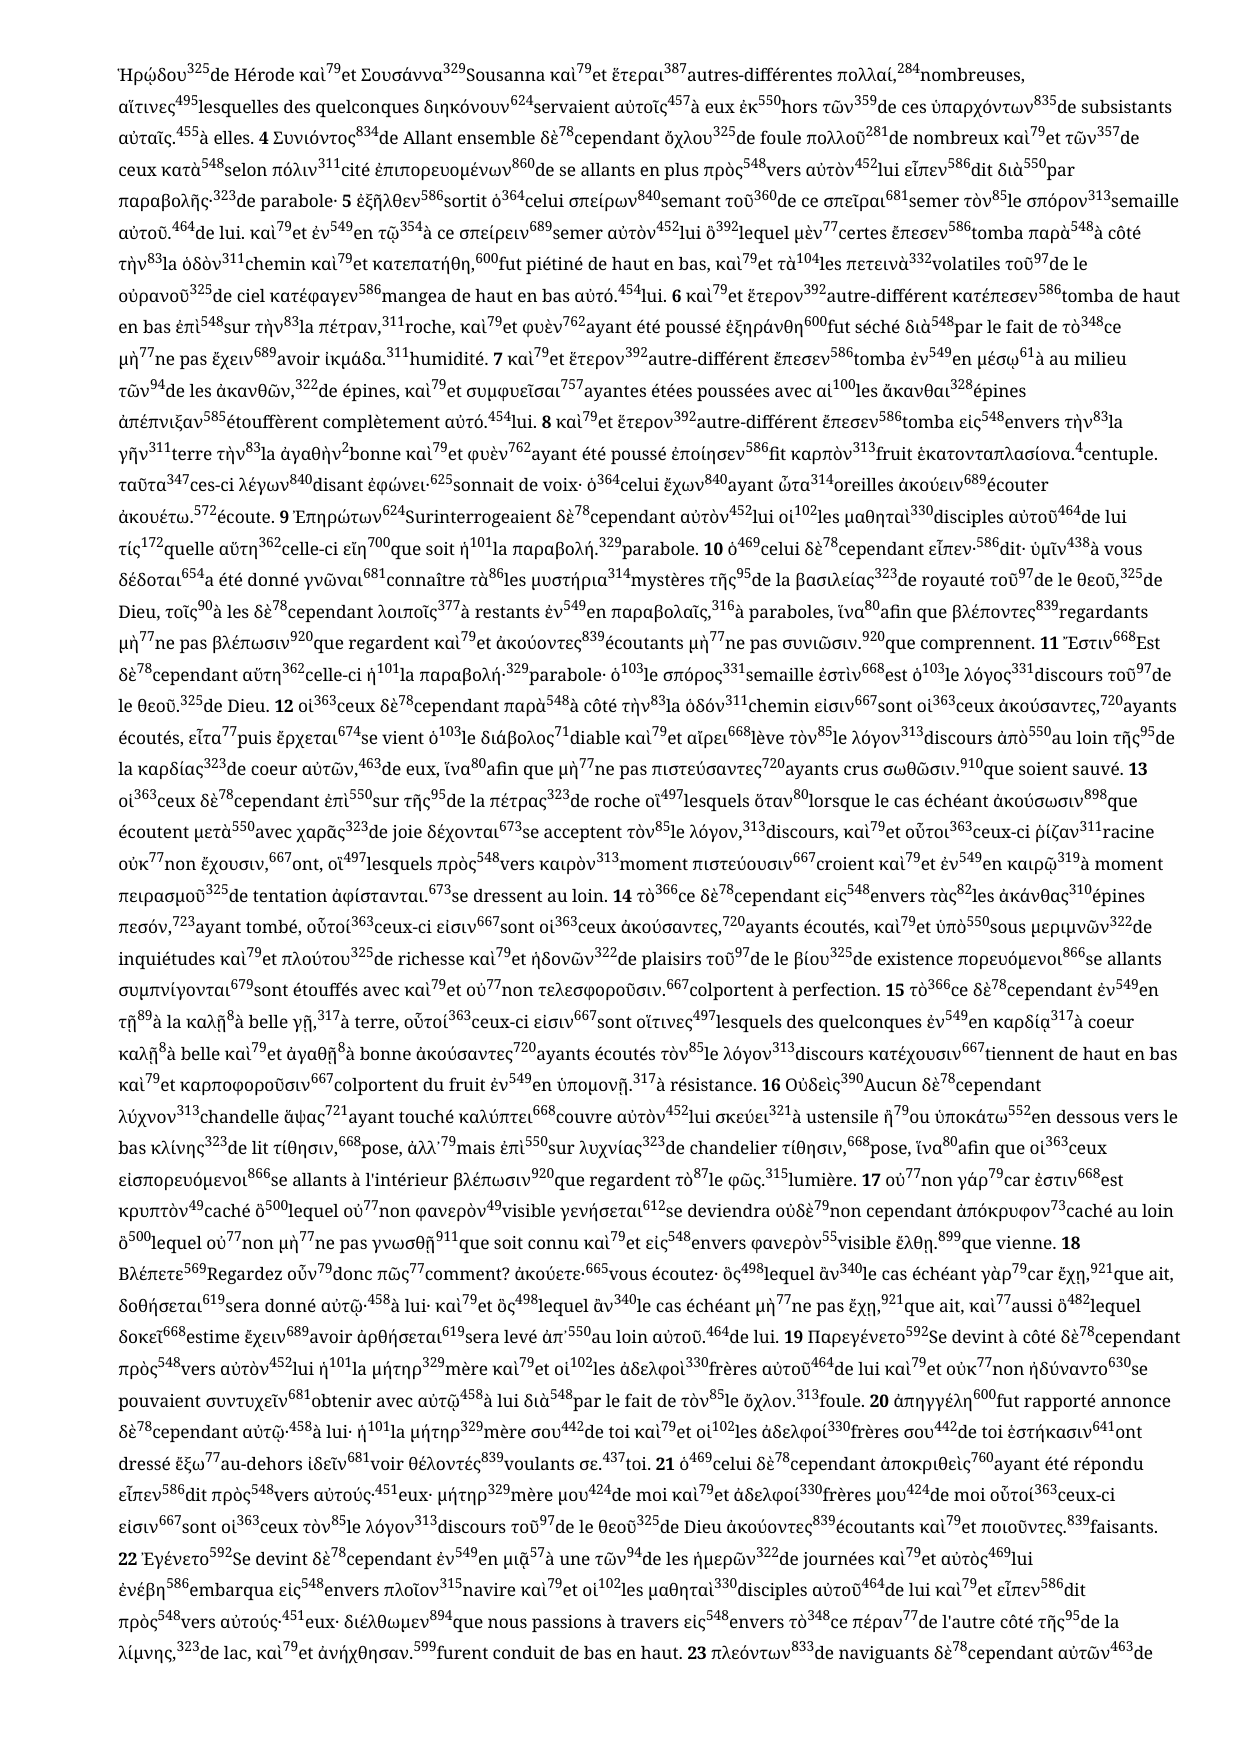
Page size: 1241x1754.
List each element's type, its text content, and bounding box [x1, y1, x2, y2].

text 1 Καὶ79Et ἐγένετο592se devint ἐν549en τῷ352à celui καθεξῆς77successivement καὶ79et αὐτὸς469lui διώδευεν625faisait route à travers κατὰ548selon πόλιν311cité καὶ79et κώμην311village κηρύσσων840annonçant καὶ79et εὐαγγελιζόμενος867se évangélisant τὴν83la βασιλείαν311royauté τοῦ97de le θεοῦ325de Dieu καὶ79et οἱ102les δώδεκα70douze σὺν549avec αὐτῷ,458à lui, 2 καὶ79et γυναῖκές328femmes τινες284des quelconques αἳ495lesquelles ἦσαν624étaient τεθεραπευμέναι810ayantes étées soignées ἀπὸ550au loin πνευμάτων326de souffles πονηρῶν17de méchants καὶ79et ἀσθενειῶν,322de infirmités, Μαρία329Maria ἡ496celle καλουμένη889étante appelée Μαγδαληνή,329Magdalene, ἀφ᾽550au loin ἧς490de laquelle δαιμόνια332démons ἑπτὰ198sept ἐξεληλύθει,659avait sorti, 3 καὶ79et Ἰωάννα329Ioanna γυνὴ329femme Χουζᾶ325de Chouza ἐπιτρόπου325de administrateur Ἡρῴδου325de Hérode καὶ79et Σουσάννα329Sousanna καὶ79et ἕτεραι387autres-différentes πολλαί,284nombreuses, αἵτινες495lesquelles des quelconques διηκόνουν624servaient αὐτοῖς457à eux ἐκ550hors τῶν359de ces ὑπαρχόντων835de subsistants αὐταῖς.455à elles. 4 Συνιόντος834de Allant ensemble δὲ78cependant ὄχλου325de foule πολλοῦ281de nombreux καὶ79et τῶν357de ceux κατὰ548selon πόλιν311cité ἐπιπορευομένων860de se allants en plus πρὸς548vers αὐτὸν452lui εἶπεν586dit διὰ550par παραβολῆς·323de parabole· 5 ἐξῆλθεν586sortit ὁ364celui σπείρων840semant τοῦ360de ce σπεῖραι681semer τὸν85le σπόρον313semaille αὐτοῦ.464de lui. καὶ79et ἐν549en τῷ354à ce σπείρειν689semer αὐτὸν452lui ὃ392lequel μὲν77certes ἔπεσεν586tomba παρὰ548à côté τὴν83la ὁδὸν311chemin καὶ79et κατεπατήθη,600fut piétiné de haut en bas, καὶ79et τὰ104les πετεινὰ332volatiles τοῦ97de le οὐρανοῦ325de ciel κατέφαγεν586mangea de haut en bas αὐτό.454lui. 6 καὶ79et ἕτερον392autre-différent κατέπεσεν586tomba de haut en bas ἐπὶ548sur τὴν83la πέτραν,311roche, καὶ79et φυὲν762ayant été poussé ἐξηράνθη600fut séché διὰ548par le fait de τὸ348ce μὴ77ne pas ἔχειν689avoir ἰκμάδα.311humidité. 7 καὶ79et ἕτερον392autre-différent ἔπεσεν586tomba ἐν549en μέσῳ61à au milieu τῶν94de les ἀκανθῶν,322de épines, καὶ79et συμφυεῖσαι757ayantes étées poussées avec αἱ100les ἄκανθαι328épines ἀπέπνιξαν585étouffèrent complètement αὐτό.454lui. 8 καὶ79et ἕτερον392autre-différent ἔπεσεν586tomba εἰς548envers τὴν83la γῆν311terre τὴν83la ἀγαθὴν2bonne καὶ79et φυὲν762ayant été poussé ἐποίησεν586fit καρπὸν313fruit ἑκατονταπλασίονα.4centuple. ταῦτα347ces-ci λέγων840disant ἐφώνει·625sonnait de voix· ὁ364celui ἔχων840ayant ὦτα314oreilles ἀκούειν689écouter ἀκουέτω.572écoute. 9 Ἐπηρώτων624Surinterrogeaient δὲ78cependant αὐτὸν452lui οἱ102les μαθηταὶ330disciples αὐτοῦ464de lui τίς172quelle αὕτη362celle-ci εἴη700que soit ἡ101la παραβολή.329parabole. 10 ὁ469celui δὲ78cependant εἶπεν·586dit· ὑμῖν438à vous δέδοται654a été donné γνῶναι681connaître τὰ86les μυστήρια314mystères τῆς95de la βασιλείας323de royauté τοῦ97de le θεοῦ,325de Dieu, τοῖς90à les δὲ78cependant λοιποῖς377à restants ἐν549en παραβολαῖς,316à paraboles, ἵνα80afin que βλέποντες839regardants μὴ77ne pas βλέπωσιν920que regardent καὶ79et ἀκούοντες839écoutants μὴ77ne pas συνιῶσιν.920que comprennent. 11 Ἔστιν668Est δὲ78cependant αὕτη362celle-ci ἡ101la παραβολή·329parabole· ὁ103le σπόρος331semaille ἐστὶν668est ὁ103le λόγος331discours τοῦ97de le θεοῦ.325de Dieu. 12 οἱ363ceux δὲ78cependant παρὰ548à côté τὴν83la ὁδόν311chemin εἰσιν667sont οἱ363ceux ἀκούσαντες,720ayants écoutés, εἶτα77puis ἔρχεται674se vient ὁ103le διάβολος71diable καὶ79et αἴρει668lève τὸν85le λόγον313discours ἀπὸ550au loin τῆς95de la καρδίας323de coeur αὐτῶν,463de eux, ἵνα80afin que μὴ77ne pas πιστεύσαντες720ayants crus σωθῶσιν.910que soient sauvé. 13 οἱ363ceux δὲ78cependant ἐπὶ550sur τῆς95de la πέτρας323de roche οἳ497lesquels ὅταν80lorsque le cas échéant ἀκούσωσιν898que écoutent μετὰ550avec χαρᾶς323de joie δέχονται673se acceptent τὸν85le λόγον,313discours, καὶ79et οὗτοι363ceux-ci ῥίζαν311racine οὐκ77non ἔχουσιν,667ont, οἳ497lesquels πρὸς548vers καιρὸν313moment πιστεύουσιν667croient καὶ79et ἐν549en καιρῷ319à moment πειρασμοῦ325de tentation ἀφίστανται.673se dressent au loin. 14 τὸ366ce δὲ78cependant εἰς548envers τὰς82les ἀκάνθας310épines πεσόν,723ayant tombé, οὗτοί363ceux-ci εἰσιν667sont οἱ363ceux ἀκούσαντες,720ayants écoutés, καὶ79et ὑπὸ550sous μεριμνῶν322de inquiétudes καὶ79et πλούτου325de richesse καὶ79et ἡδονῶν322de plaisirs τοῦ97de le βίου325de existence πορευόμενοι866se allants συμπνίγονται679sont étouffés avec καὶ79et οὐ77non τελεσφοροῦσιν.667colportent à perfection. 15 τὸ366ce δὲ78cependant ἐν549en τῇ89à la καλῇ8à belle γῇ,317à terre, οὗτοί363ceux-ci εἰσιν667sont οἵτινες497lesquels des quelconques ἐν549en καρδίᾳ317à coeur καλῇ8à belle καὶ79et ἀγαθῇ8à bonne ἀκούσαντες720ayants écoutés τὸν85le λόγον313discours κατέχουσιν667tiennent de haut en bas καὶ79et καρποφοροῦσιν667colportent du fruit ἐν549en ὑπομονῇ.317à résistance. 16 Οὐδεὶς390Aucun δὲ78cependant λύχνον313chandelle ἅψας721ayant touché καλύπτει668couvre αὐτὸν452lui σκεύει321à ustensile ἢ79ou ὑποκάτω552en dessous vers le bas κλίνης323de lit τίθησιν,668pose, ἀλλ᾽79mais ἐπὶ550sur λυχνίας323de chandelier τίθησιν,668pose, ἵνα80afin que οἱ363ceux εἰσπορευόμενοι866se allants à l'intérieur βλέπωσιν920que regardent τὸ87le φῶς.315lumière. 17 οὐ77non γάρ79car ἐστιν668est κρυπτὸν49caché ὃ500lequel οὐ77non φανερὸν49visible γενήσεται612se deviendra οὐδὲ79non cependant ἀπόκρυφον73caché au loin ὃ500lequel οὐ77non μὴ77ne pas γνωσθῇ911que soit connu καὶ79et εἰς548envers φανερὸν55visible ἔλθῃ.899que vienne. 18 Βλέπετε569Regardez οὖν79donc πῶς77comment? ἀκούετε·665vous écoutez· ὃς498lequel ἂν340le cas échéant γὰρ79car ἔχῃ,921que ait, δοθήσεται619sera donné αὐτῷ·458à lui· καὶ79et ὃς498lequel ἂν340le cas échéant μὴ77ne pas ἔχῃ,921que ait, καὶ77aussi ὃ482lequel δοκεῖ668estime ἔχειν689avoir ἀρθήσεται619sera levé ἀπ᾽550au loin αὐτοῦ.464de lui. 19 Παρεγένετο592Se devint à côté δὲ78cependant πρὸς548vers αὐτὸν452lui ἡ101la μήτηρ329mère καὶ79et οἱ102les ἀδελφοὶ330frères αὐτοῦ464de lui καὶ79et οὐκ77non ἠδύναντο630se pouvaient συντυχεῖν681obtenir avec αὐτῷ458à lui διὰ548par le fait de τὸν85le ὄχλον.313foule. 20 ἀπηγγέλη600fut rapporté annonce δὲ78cependant αὐτῷ·458à lui· ἡ101la μήτηρ329mère σου442de toi καὶ79et οἱ102les ἀδελφοί330frères σου442de toi ἑστήκασιν641ont dressé ἔξω77au-dehors ἰδεῖν681voir θέλοντές839voulants σε.437toi. 21 ὁ469celui δὲ78cependant ἀποκριθεὶς760ayant été répondu εἶπεν586dit πρὸς548vers αὐτούς·451eux· μήτηρ329mère μου424de moi καὶ79et ἀδελφοί330frères μου424de moi οὗτοί363ceux-ci εἰσιν667sont οἱ363ceux τὸν85le λόγον313discours τοῦ97de le θεοῦ325de Dieu ἀκούοντες839écoutants καὶ79et ποιοῦντες.839faisants. 22 Ἐγένετο592Se devint δὲ78cependant ἐν549en μιᾷ57à une τῶν94de les ἡμερῶν322de journées καὶ79et αὐτὸς469lui ἐνέβη586embarqua εἰς548envers πλοῖον315navire καὶ79et οἱ102les μαθηταὶ330disciples αὐτοῦ464de lui καὶ79et εἶπεν586dit πρὸς548vers αὐτούς·451eux· διέλθωμεν894que nous passions à travers εἰς548envers τὸ348ce πέραν77de l'autre côté τῆς95de la λίμνης,323de lac, καὶ79et ἀνήχθησαν.599furent conduit de bas en haut. 23 πλεόντων833de naviguants δὲ78cependant αὐτῶν463de eux ἀφύπνωσεν.586endormit. καὶ79et κατέβη586descendit λαῖλαψ329ouragan ἀνέμου325de vent εἰς548envers τὴν83la λίμνην311lac καὶ79et συνεπληροῦντο635étaient fait plénitude ensemble καὶ79et ἐκινδύνευον.624risquaient. 24 προσελθόντες720ayants venus vers δὲ78cependant διήγειραν585réveillèrent αὐτὸν452lui λέγοντες·839disants· ἐπιστάτα337Supérieur ἐπιστάτα,337Supérieur, ἀπολλύμεθα.669nous nous perdons au loin. ὁ469celui δὲ78cependant διεγερθεὶς760ayant été réveillé ἐπετίμησεν586survalorisa τῷ91à le ἀνέμῳ319à vent καὶ79et τῷ91à le κλύδωνι319à vague τοῦ99de le ὕδατος·327de eau· καὶ79et ἐπαύσαντο591se pausèrent καὶ79et ἐγένετο592se devint γαλήνη.329calme. 25 εἶπεν586dit δὲ78cependant αὐτοῖς·457à eux· ποῦ77où? ἡ101la πίστις329croyance ὑμῶν;441de vous; φοβηθέντες759ayants étés effrayés δὲ78cependant ἐθαύμασαν585étonnèrent λέγοντες839disants πρὸς548vers ἀλλήλους·501les uns les autres· τίς410quel ἄρα77par conséquent οὗτός364celui-ci ἐστιν668est ὅτι80en ce que καὶ79et τοῖς90à les ἀνέμοις318à vents ἐπιτάσσει668ordonne sûrement καὶ79et τῷ93à le ὕδατι,321à eau, καὶ79et ὑπακούουσιν667écoutent en soumission αὐτῷ;458à lui; 26 Καὶ79Et κατέπλευσαν585naviguèrent de haut en bas εἰς548envers τὴν83la χώραν311région τῶν96de les Γερασηνῶν,64de Géraséniens, ἥτις496laquelle une quelconque ἐστὶν668est ἀντιπέρα552vis à vis τῆς95de la Γαλιλαίας.323de Galilée. 27 ἐξελθόντι713à ayant sorti δὲ78cependant αὐτῷ458à lui ἐπὶ548sur τὴν83la γῆν311terre ὑπήντησεν586vint à la rencontre ἀνήρ331homme τις287un quelconque ἐκ550hors τῆς95de la πόλεως323de cité ἔχων840ayant δαιμόνια314démons καὶ79et χρόνῳ319à temps ἱκανῷ10à assez-important οὐκ77non ἐνεδύσατο592se envêtit ἱμάτιον315himation καὶ79et ἐν549en οἰκίᾳ317à maison d'habitation οὐκ77non ἔμενεν625restait ἀλλ᾽79mais ἐν549en τοῖς92à les μνήμασιν.320à monuments. 28 ἰδὼν721ayant vu δὲ78cependant τὸν85le Ἰησοῦν313Iésous ἀνακράξας721ayant croassé de bas en haut προσέπεσεν586tomba vers αὐτῷ458à lui καὶ79et φωνῇ317à son de voix μεγάλῃ8à grande εἶπεν·586dit· τί412quel ἐμοὶ420à moi καὶ79et σοί,439à toi, Ἰησοῦ337Iésous υἱὲ337fils τοῦ97de le θεοῦ325de Dieu τοῦ97de le ὑψίστου;65de très haut; δέομαί670je m'attache de lien σου,442de toi, μή77ne pas με417moi βασανίσῃς.897que tu tortures. 29 παρήγγειλεν586messagea à côté γὰρ79car τῷ93à le πνεύματι321à souffle τῷ93à le ἀκαθάρτῳ12à impur ἐξελθεῖν681sortir ἀπὸ550au loin τοῦ97de le ἀνθρώπου.325de être humain. πολλοῖς274à nombreux γὰρ79car χρόνοις318à temps συνηρπάκει659avait ravi avec αὐτὸν452lui καὶ79et ἐδεσμεύετο636était lié ἁλύσεσιν316à chaînes καὶ79et πέδαις316à entraves φυλασσόμενος891étant gardienné καὶ79et διαρήσσων840fracassant à travers τὰ86les δεσμὰ314liens ἠλαύνετο636était propulsé ὑπὸ550sous τοῦ99de le δαιμονίου327de démon εἰς548envers τὰς82les ἐρήμους.50désertes. 30 ἐπηρώτησεν586surinterrogea δὲ78cependant αὐτὸν452lui ὁ103le Ἰησοῦς·331Iésous· τί412quel σοι439à toi ὄνομά333nom ἐστιν;668est; ὁ469celui δὲ78cependant εἶπεν·586dit· λεγεών,329légion, ὅτι80en ce que εἰσῆλθεν586vint à l'intérieur δαιμόνια332démons πολλὰ288nombreux εἰς548envers αὐτόν.452lui. 31 καὶ79et παρεκάλουν624appelaient à côté αὐτὸν452lui ἵνα80afin que μὴ77ne pas ἐπιτάξῃ899que ordonne sûrement αὐτοῖς459à eux εἰς548envers τὴν83la ἄβυσσον311abysse ἀπελθεῖν.681éloigner. 32 ἦν625était δὲ78cependant ἐκεῖ77là ἀγέλη329harde χοίρων324de pourceaux ἱκανῶν15de assez-importants βοσκομένη889étante faite paître ἐν549en τῷ93à le ὄρει·321à montagne· καὶ79et παρεκάλεσαν585appelèrent à côté αὐτὸν452lui ἵνα80afin que ἐπιτρέψῃ899que permette αὐτοῖς459à eux εἰς548envers ἐκείνους345ceux-là εἰσελθεῖν·681venir à l'intérieur· καὶ79et ἐπέτρεψεν586permit αὐτοῖς.459à eux. 33 ἐξελθόντα722ayants sortis δὲ78cependant τὰ104les δαιμόνια332démons ἀπὸ550au loin τοῦ97de le ἀνθρώπου325de être humain εἰσῆλθον585vinrent à l'intérieur εἰς548envers τοὺς84les χοίρους,312pourceaux, καὶ79et ὥρμησεν586rua ἡ101la ἀγέλη329harde κατὰ550contre τοῦ97de le κρημνοῦ325de escarpement εἰς548envers τὴν83la λίμνην311lac καὶ79et ἀπεπνίγη.600fut étouffé complètement. 34 Ἰδόντες720Ayants vus δὲ78cependant οἱ363ceux βόσκοντες839faisants paître τὸ348ce γεγονὸς772ayant devenu ἔφυγον585fuirent καὶ79et ἀπήγγειλαν585rapportèrent annonce εἰς548envers τὴν83la πόλιν311cité καὶ79et εἰς548envers τοὺς84les ἀγρούς.312champs. 35 ἐξῆλθον585sortirent δὲ78cependant ἰδεῖν681voir τὸ348ce γεγονὸς772ayant devenu καὶ79et ἦλθον585vinrent πρὸς548vers τὸν85le Ἰησοῦν313Iésous καὶ79et εὗρον585trouvèrent καθήμενον849se étant assis τὸν85le ἄνθρωπον313être humain ἀφ᾽550au loin οὗ492de lequel τὰ104les δαιμόνια332démons ἐξῆλθεν586sortit ἱματισμένον796ayant été vêtu himation καὶ79et σωφρονοῦντα822étant sain d'émotion παρὰ548à côté τοὺς84les πόδας312pieds τοῦ97de le Ἰησοῦ,325de Iésous, καὶ79et ἐφοβήθησαν.599furent effrayé. 36 ἀπήγγειλαν585rapportèrent annonce δὲ78cependant αὐτοῖς457à eux οἱ363ceux ἰδόντες720ayants vus πῶς77comment? ἐσώθη600fut sauvé ὁ364celui δαιμονισθείς.760ayant été démonisé. 37 καὶ79et ἠρώτησεν586interrogea αὐτὸν452lui ἅπαν289en totalité τὸ105le πλῆθος333multitude τῆς95de la περιχώρου63de région alentour τῶν96de les Γερασηνῶν64de Géraséniens ἀπελθεῖν681éloigner ἀπ᾽550au loin αὐτῶν,465de eux, ὅτι80en ce que φόβῳ319à effroi μεγάλῳ10à grand συνείχοντο·635étaient tenu ensemble· αὐτὸς469lui δὲ78cependant ἐμβὰς721ayant embarqué εἰς548envers πλοῖον315navire ὑπέστρεψεν.586retourna en arrière. 38 ἐδεῖτο631se attachait de lien δὲ78cependant αὐτοῦ464de lui ὁ103le ἀνὴρ331homme ἀφ᾽550au loin οὗ492de lequel ἐξεληλύθει659avait sorti τὰ104les δαιμόνια332démons εἶναι689être σὺν549avec αὐτῷ·458à lui· ἀπέλυσεν586délia au loin δὲ78cependant αὐτὸν452lui λέγων·840disant· 39 ὑπόστρεφε570retourne en arrière εἰς548envers τὸν85le οἶκόν313maison σου442de toi καὶ79et διηγοῦ574te raconte complètement ὅσα481autant lesquels σοι439à toi ἐποίησεν586fit ὁ103le θεός.331Dieu. καὶ79et ἀπῆλθεν586éloigna καθ᾽548selon ὅλην267toute entière τὴν83la πόλιν311cité κηρύσσων840annonçant ὅσα481autant lesquels ἐποίησεν586fit αὐτῷ458à lui ὁ103le Ἰησοῦς.331Iésous. 40 Ἐν549En δὲ78cependant τῷ354à ce ὑποστρέφειν689retourner en arrière τὸν85le Ἰησοῦν313Iésous ἀπεδέξατο592se accepta loin αὐτὸν452lui ὁ103le ὄχλος·331foule· ἦσαν624étaient γὰρ79car πάντες389tous προσδοκῶντες839attendants αὐτόν.452lui. 41 καὶ79et ἰδοὺ306voici ἦλθεν586vint ἀνὴρ331homme ᾧ486à lequel ὄνομα333nom Ἰάϊρος331Iairos καὶ79et οὗτος364celui-ci ἄρχων331chef τῆς95de la συναγωγῆς323de synagogue ὑπῆρχεν,625subsistait, καὶ79et πεσὼν721ayant tombé παρὰ548à côté τοὺς84les πόδας312pieds [τοῦ]99[de le] Ἰησοῦ325de Iésous παρεκάλει625appelait à côté αὐτὸν452lui εἰσελθεῖν681venir à l'intérieur εἰς548envers τὸν85le οἶκον313maison αὐτοῦ,464de lui, 42 ὅτι80en ce que θυγάτηρ329fille μονογενὴς69monogène ἦν625était αὐτῷ458à lui ὡς77comme ἐτῶν326de ans δώδεκα192de douze καὶ79et αὐτὴ467elle ἀπέθνῃσκεν.625mourait loin. Ἐν549En δὲ78cependant τῷ354à ce ὑπάγειν689diriger en arrière αὐτὸν452lui οἱ102les ὄχλοι330foules συνέπνιγον624étouffaient avec αὐτόν.452lui. 43 Καὶ79Et γυνὴ329femme οὖσα838étante ἐν549en ῥύσει317à écoulement αἵματος327de sang ἀπὸ550au loin ἐτῶν326de ans δώδεκα,192de douze, ἥτις496laquelle une quelconque [ἰατροῖς318[à médecins προσαναλώσασα719ayante consumée auprès ὅλον269tout entier τὸν245le βίον]313existence] οὐκ77non ἴσχυσεν586eut la ténacité ἀπ᾽550au loin οὐδενὸς384de aucun θεραπευθῆναι,683être soigné, 44 προσελθοῦσα719ayante venue vers ὄπισθεν77de derrière ἥψατο592se toucha τοῦ99de le κρασπέδου327de frange τοῦ99de le ἱματίου327de himation αὐτοῦ464de lui καὶ79et παραχρῆμα77instantanément ἔστη586dressa ἡ101la ῥύσις329écoulement τοῦ99de le αἵματος327de sang αὐτῆς.462de elle. 45 καὶ79et εἶπεν586dit ὁ103le Ἰησοῦς·331Iésous· τίς410quel ὁ364celui ἁψάμενός740se ayant touché μου;424de moi; ἀρνουμένων860de se niants δὲ78cependant πάντων383de tous εἶπεν586dit ὁ103le Πέτρος·331Pierre· ἐπιστάτα,337Supérieur, οἱ102les ὄχλοι330foules συνέχουσίν667tiennent ensemble σε437toi καὶ79et ἀποθλίβουσιν.667oppressent loin. 46 ὁ103le δὲ78cependant Ἰησοῦς331Iésous εἶπεν·586dit· ἥψατό592se toucha μού424de moi τις,390un quelconque, ἐγὼ431moi γὰρ79car ἔγνων582je connus δύναμιν311puissance ἐξεληλυθυῖαν768ayante sortie ἀπ᾽550au loin ἐμοῦ.424de moi. 47 ἰδοῦσα719ayante vue δὲ78cependant ἡ101la γυνὴ329femme ὅτι80en ce que οὐκ77non ἔλαθεν,586omit, τρέμουσα838tremblante ἦλθεν586vint καὶ79et προσπεσοῦσα719ayante tombée vers αὐτῷ458à lui δι᾽548par le fait de ἣν293laquelle αἰτίαν311cause ἥψατο592se toucha αὐτοῦ464de lui ἀπήγγειλεν586rapporta annonce ἐνώπιον552en devant παντὸς281de tout τοῦ97de le λαοῦ325de peuple καὶ79et ὡς77comme ἰάθη600fut guéri παραχρῆμα.77instantanément. 48 ὁ469celui δὲ78cependant εἶπεν586dit αὐτῇ·456à elle· θυγάτηρ,335fille, ἡ101la πίστις329croyance σου442de toi σέσωκέν642a sauvé σε·437toi· πορεύου574te va εἰς548envers εἰρήνην.311paix. 49 Ἔτι77Encore αὐτοῦ464de lui λαλοῦντος834de bavardant ἔρχεταί674se vient τις390un quelconque παρὰ550à côté τοῦ97de le ἀρχισυναγώγου325de chef de synagogue λέγων840disant ὅτι80en ce que τέθνηκεν642a mort ἡ101la θυγάτηρ329fille σου·442de toi· μηκέτι77ne pas plus σκύλλε570écorche τὸν85le διδάσκαλον.313enseignant. 50 ὁ103le δὲ78cependant Ἰησοῦς331Iésous ἀκούσας721ayant écouté ἀπεκρίθη600fut répondu αὐτῷ·458à lui· μὴ77ne pas φοβοῦ,574te effraie, μόνον77seulement πίστευσον,554crois, καὶ79et σωθήσεται.619sera sauvé. 51 ἐλθὼν721ayant venu δὲ78cependant εἰς548envers τὴν83la οἰκίαν311maison d'habitation οὐκ77non ἀφῆκεν586abandonna εἰσελθεῖν681venir à l'intérieur τινα373un quelconque σὺν549avec αὐτῷ458à lui εἰ551si μὴ77ne pas Πέτρον313Pierre καὶ79et Ἰωάννην313Ioannes καὶ79et Ἰάκωβον313Iakobos καὶ79et τὸν85le πατέρα313père τῆς95de la παιδὸς323de jeune servante καὶ79et τὴν83la μητέρα.311mère. 52 ἔκλαιον624pleuraient δὲ78cependant πάντες389tous καὶ79et ἐκόπτοντο630se coupaient αὐτήν.450elle. ὁ469celui δὲ78cependant εἶπεν·586dit· μὴ77ne pas κλαίετε,569pleurez, οὐ77non γὰρ79car ἀπέθανεν586mourut loin ἀλλὰ79mais καθεύδει.668dort de haut en bas. 53 καὶ79et κατεγέλων624riaient de haut en bas αὐτοῦ464de lui εἰδότες782ayants sus ὅτι80en ce que ἀπέθανεν.586mourut loin. 54 αὐτὸς469lui δὲ78cependant κρατήσας721ayant saisi avec force τῆς95de la χειρὸς323de main αὐτῆς462de elle ἐφώνησεν586sonna de voix λέγων·840disant· ἡ107la παῖς,335jeune servante, ἔγειρε.570éveille. 55 καὶ79et ἐπέστρεψεν586tourna sur τὸ105le πνεῦμα333souffle αὐτῆς462de elle καὶ79et ἀνέστη586redressa παραχρῆμα77instantanément καὶ79et διέταξεν586ordonna au-travers αὐτῇ456à elle δοθῆναι683être donné φαγεῖν.681manger. 56 καὶ79et ἐξέστησαν585extasièrent οἱ102les γονεῖς330parents αὐτῆς·462de elle· ὁ469celui δὲ78cependant παρήγγειλεν586messagea à côté αὐτοῖς457à eux μηδενὶ378à pas un εἰπεῖν681dire τὸ482ce γεγονός.772ayant devenu. [118, 59, 1181, 1665]
